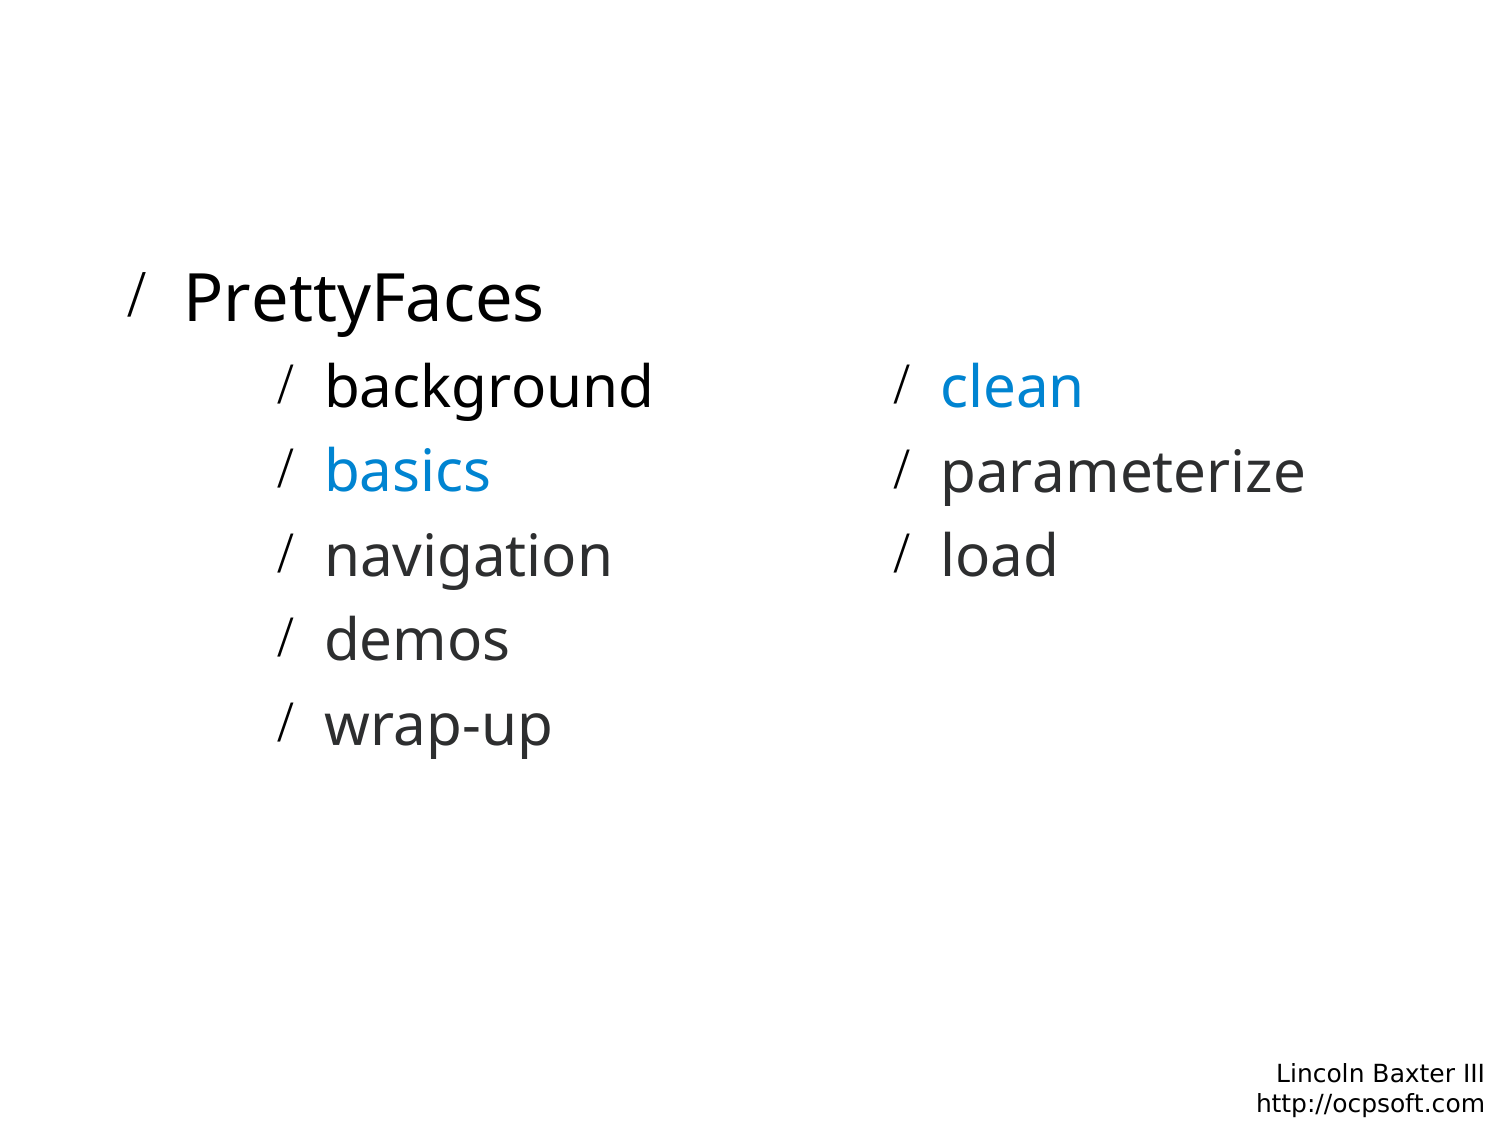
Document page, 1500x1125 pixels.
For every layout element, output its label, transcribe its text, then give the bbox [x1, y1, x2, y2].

list PrettyFaces background basics navigation demos wrap-up [112, 149, 772, 893]
list clean parameterize load [728, 247, 1388, 698]
